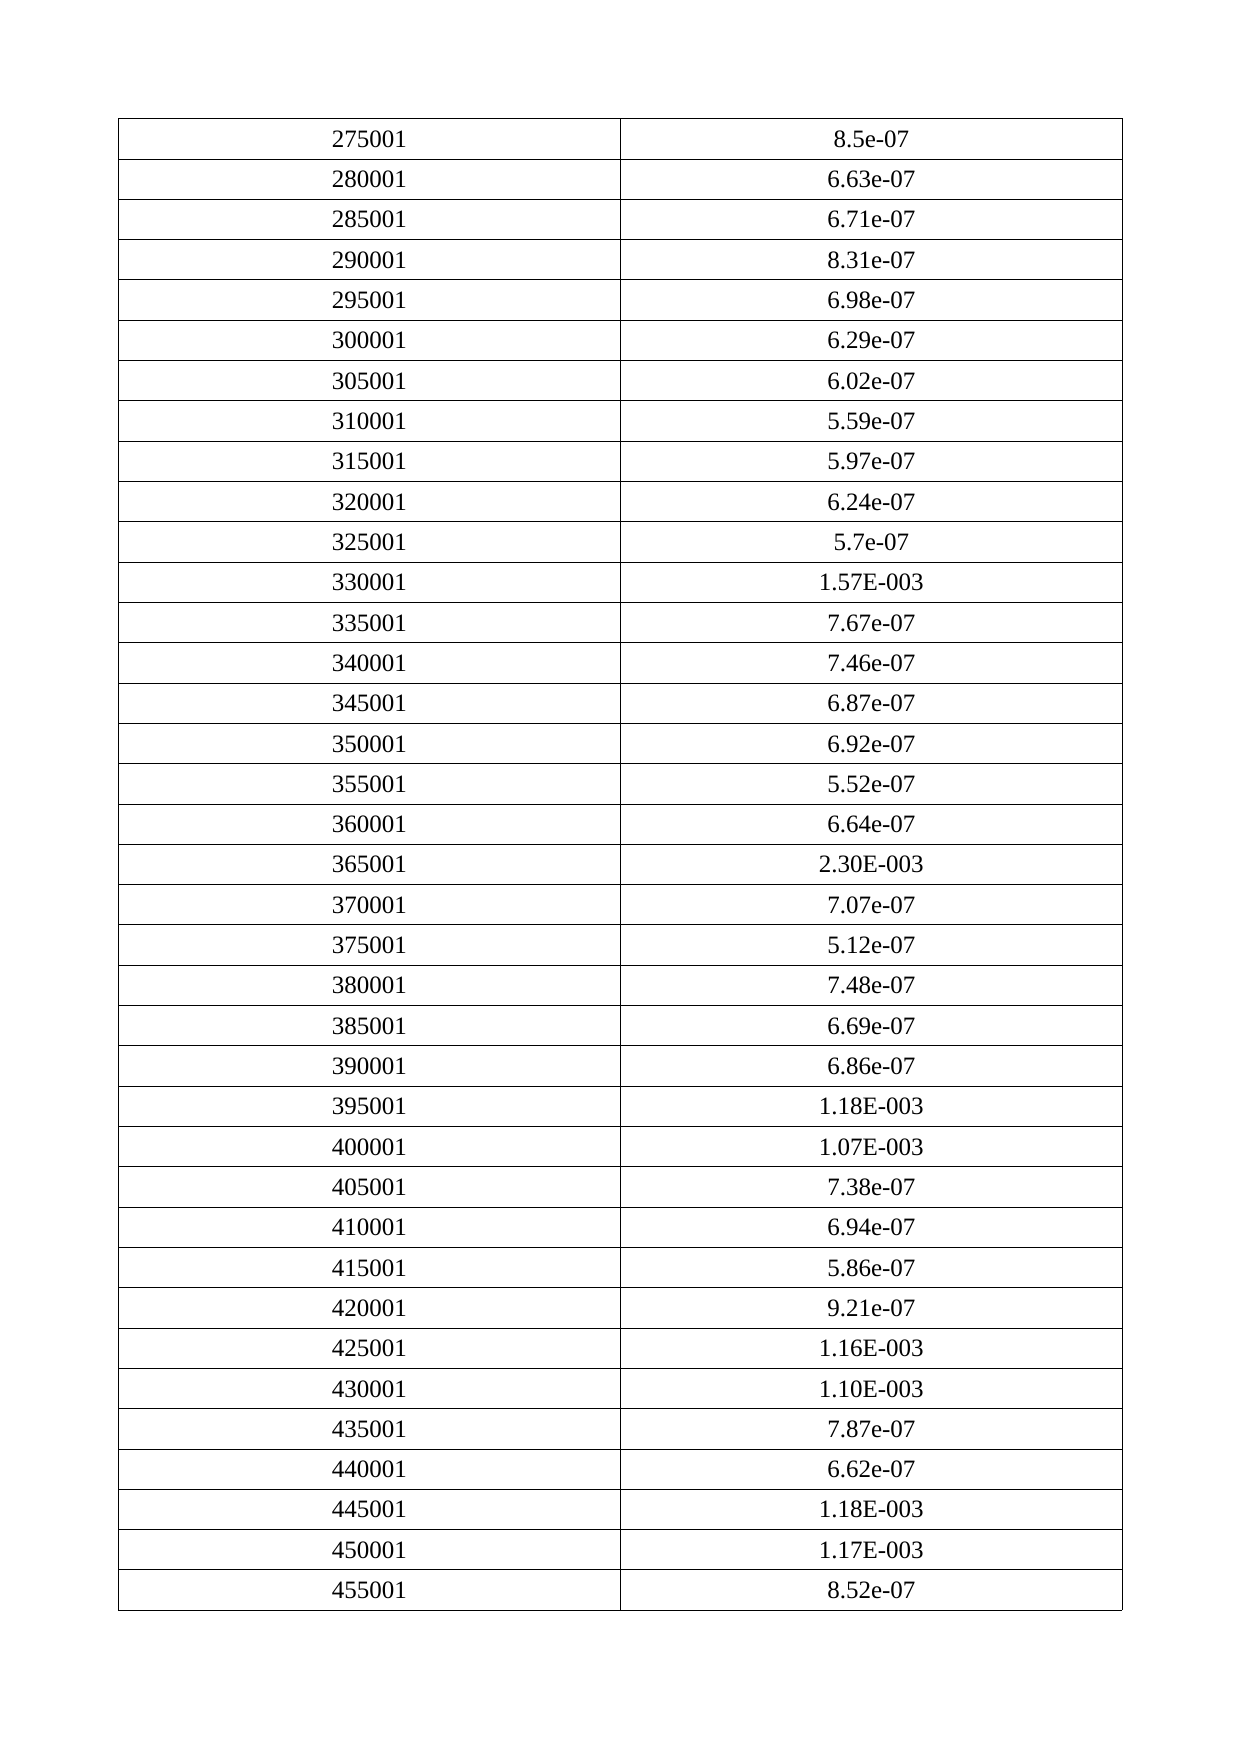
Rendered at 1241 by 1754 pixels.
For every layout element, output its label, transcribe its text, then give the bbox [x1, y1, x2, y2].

table_cell 415001 [119, 1248, 620, 1287]
table_cell 445001 [119, 1490, 620, 1529]
table_cell 345001 [119, 684, 620, 723]
table_cell 275001 [119, 119, 620, 158]
table_cell 340001 [119, 643, 620, 682]
table_cell 325001 [119, 522, 620, 562]
table_cell 380001 [119, 966, 620, 1005]
table_cell 330001 [119, 563, 620, 602]
table_cell 5.52e-07 [621, 764, 1122, 803]
table_cell 8.31e-07 [621, 240, 1122, 279]
table_cell 315001 [119, 442, 620, 481]
table_cell 9.21e-07 [621, 1288, 1122, 1327]
table_cell 305001 [119, 361, 620, 400]
table_cell 2,30E-003 [621, 845, 1122, 884]
table_cell 375001 [119, 925, 620, 965]
table_cell 6.29e-07 [621, 321, 1122, 360]
table_cell 410001 [119, 1208, 620, 1247]
table_cell 5.86e-07 [621, 1248, 1122, 1287]
table_cell 1,07E-003 [621, 1127, 1122, 1166]
table_cell 360001 [119, 805, 620, 844]
table_cell 6.62e-07 [621, 1450, 1122, 1489]
table_cell 350001 [119, 724, 620, 763]
table_cell 290001 [119, 240, 620, 279]
table_cell 320001 [119, 482, 620, 521]
table_cell 390001 [119, 1046, 620, 1086]
table_cell 285001 [119, 200, 620, 239]
table_cell 1,16E-003 [621, 1329, 1122, 1368]
table_cell 295001 [119, 280, 620, 320]
table_cell 5.12e-07 [621, 925, 1122, 965]
table_cell 7.67e-07 [621, 603, 1122, 642]
table_cell 7.38e-07 [621, 1167, 1122, 1207]
table_cell 6.64e-07 [621, 805, 1122, 844]
table_cell 435001 [119, 1409, 620, 1448]
table_cell 6.71e-07 [621, 200, 1122, 239]
table_cell 5.59e-07 [621, 401, 1122, 441]
table_cell 5.97e-07 [621, 442, 1122, 481]
table_cell 6.86e-07 [621, 1046, 1122, 1086]
table_cell 400001 [119, 1127, 620, 1166]
table_cell 1,17E-003 [621, 1530, 1122, 1569]
table_cell 6.63e-07 [621, 160, 1122, 199]
table_cell 7.87e-07 [621, 1409, 1122, 1448]
table_cell 6.94e-07 [621, 1208, 1122, 1247]
table_cell 405001 [119, 1167, 620, 1207]
table_cell 7.07e-07 [621, 885, 1122, 924]
table_cell 1,10E-003 [621, 1369, 1122, 1408]
table_cell 6.98e-07 [621, 280, 1122, 320]
table_cell 280001 [119, 160, 620, 199]
table_cell 455001 [119, 1570, 620, 1610]
table_cell 8.5e-07 [621, 119, 1122, 158]
table_cell 430001 [119, 1369, 620, 1408]
table_cell 1,18E-003 [621, 1490, 1122, 1529]
table_cell 370001 [119, 885, 620, 924]
table_cell 450001 [119, 1530, 620, 1569]
table_cell 335001 [119, 603, 620, 642]
table_cell 7.46e-07 [621, 643, 1122, 682]
table_cell 310001 [119, 401, 620, 441]
table_cell 6.87e-07 [621, 684, 1122, 723]
table_cell 6.24e-07 [621, 482, 1122, 521]
table_cell 8.52e-07 [621, 1570, 1122, 1610]
table_cell 6.02e-07 [621, 361, 1122, 400]
table_cell 5.7e-07 [621, 522, 1122, 562]
table_cell 1,57E-003 [621, 563, 1122, 602]
table_cell 425001 [119, 1329, 620, 1368]
table_cell 1,18E-003 [621, 1087, 1122, 1126]
table_cell 6.92e-07 [621, 724, 1122, 763]
table_cell 300001 [119, 321, 620, 360]
table_cell 355001 [119, 764, 620, 803]
table_cell 385001 [119, 1006, 620, 1045]
table_cell 365001 [119, 845, 620, 884]
table_cell 420001 [119, 1288, 620, 1327]
table_cell 6.69e-07 [621, 1006, 1122, 1045]
table_cell 395001 [119, 1087, 620, 1126]
table_cell 440001 [119, 1450, 620, 1489]
table_cell 7.48e-07 [621, 966, 1122, 1005]
